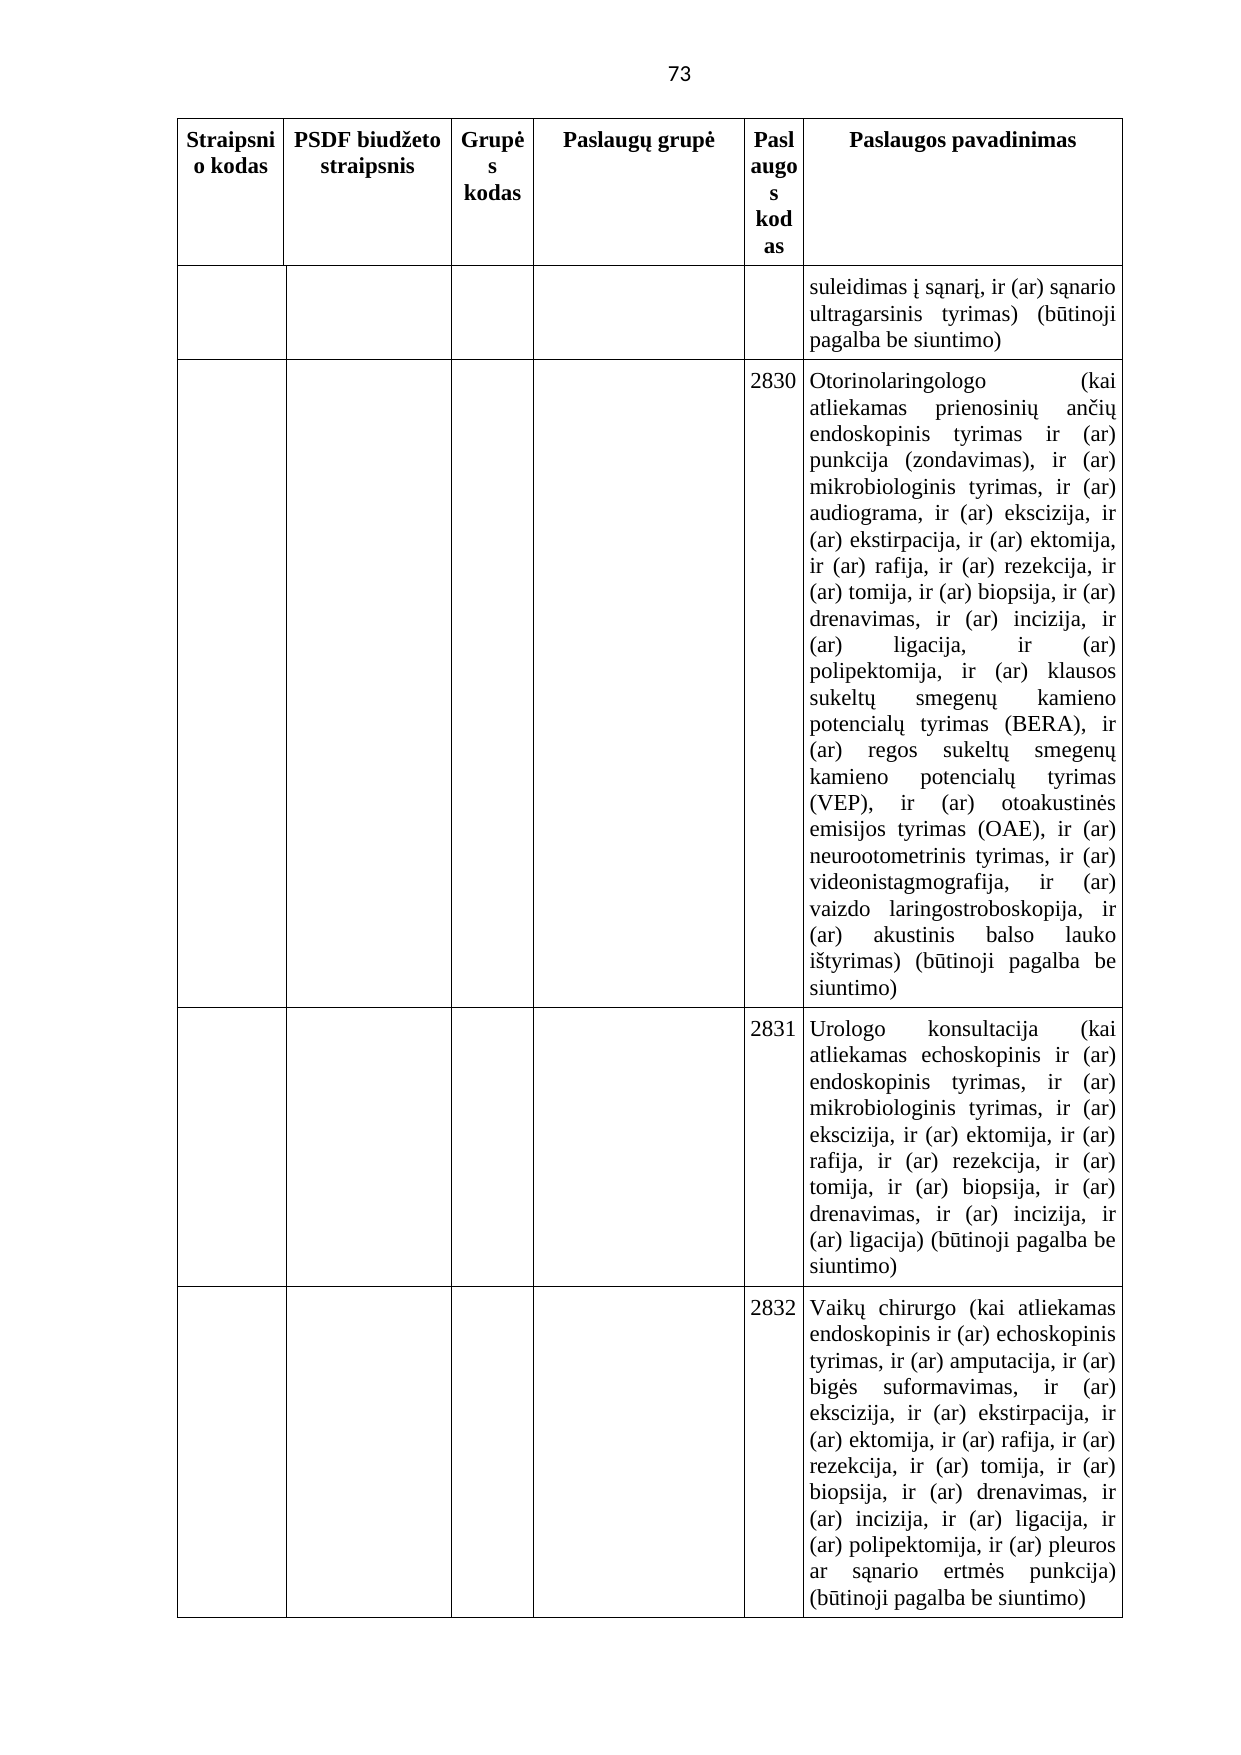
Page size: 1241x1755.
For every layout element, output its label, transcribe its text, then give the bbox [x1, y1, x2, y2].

table_cell 2830 [745, 360, 803, 1007]
table_header Straipsnio kodas [178, 119, 283, 265]
table_cell [745, 266, 803, 359]
table_header Paslaugos pavadinimas [804, 119, 1122, 265]
table_cell [534, 1008, 744, 1286]
table_cell Vaikų chirurgo (kai atliekamas endoskopinis ir (ar) echoskopinis tyrimas, ir (ar) amputacija, ir (ar) bigės suformavimas, ir (ar) ekscizija, ir (ar) ekstirpacija, ir (ar) ektomija, ir (ar) rafija, ir (ar) rezekcija, ir (ar) tomija, ir (ar) biopsija, ir (ar) drenavimas, ir (ar) incizija, ir (ar) ligacija, ir (ar) polipektomija, ir (ar) pleuros ar sąnario ertmės punkcija) (būtinoji pagalba be siuntimo) [804, 1287, 1122, 1617]
table_cell [287, 1287, 451, 1617]
table_header Grupės kodas [452, 119, 533, 265]
table_cell [452, 266, 533, 359]
table_cell [178, 1008, 286, 1286]
table_cell 2831 [745, 1008, 803, 1286]
table_cell [534, 1287, 744, 1617]
table_cell [287, 360, 451, 1007]
table_cell [178, 266, 286, 359]
table_header PSDF biudžeto straipsnis [284, 119, 451, 265]
table_cell [178, 360, 286, 1007]
table_cell [452, 360, 533, 1007]
table_cell suleidimas į sąnarį, ir (ar) sąnario ultragarsinis tyrimas) (būtinoji pagalba be siuntimo) [804, 266, 1122, 359]
table_cell Urologo konsultacija (kai atliekamas echoskopinis ir (ar) endoskopinis tyrimas, ir (ar) mikrobiologinis tyrimas, ir (ar) ekscizija, ir (ar) ektomija, ir (ar) rafija, ir (ar) rezekcija, ir (ar) tomija, ir (ar) biopsija, ir (ar) drenavimas, ir (ar) incizija, ir (ar) ligacija) (būtinoji pagalba be siuntimo) [804, 1008, 1122, 1286]
table_header Paslaugų grupė [534, 119, 744, 265]
table_cell [452, 1287, 533, 1617]
table_cell [178, 1287, 286, 1617]
table_cell [452, 1008, 533, 1286]
table_cell [287, 1008, 451, 1286]
table_cell [534, 266, 744, 359]
table_cell [287, 266, 451, 359]
table_cell Otorinolaringologo (kai atliekamas prienosinių ančių endoskopinis tyrimas ir (ar) punkcija (zondavimas), ir (ar) mikrobiologinis tyrimas, ir (ar) audiograma, ir (ar) ekscizija, ir (ar) ekstirpacija, ir (ar) ektomija, ir (ar) rafija, ir (ar) rezekcija, ir (ar) tomija, ir (ar) biopsija, ir (ar) drenavimas, ir (ar) incizija, ir (ar) ligacija, ir (ar) polipektomija, ir (ar) klausos sukeltų smegenų kamieno potencialų tyrimas (BERA), ir (ar) regos sukeltų smegenų kamieno potencialų tyrimas (VEP), ir (ar) otoakustinės emisijos tyrimas (OAE), ir (ar) neurootometrinis tyrimas, ir (ar) videonistagmografija, ir (ar) vaizdo laringostroboskopija, ir (ar) akustinis balso lauko ištyrimas) (būtinoji pagalba be siuntimo) [804, 360, 1122, 1007]
table_cell [534, 360, 744, 1007]
table_header Paslaugos kodas [745, 119, 803, 265]
table_cell 2832 [745, 1287, 803, 1617]
